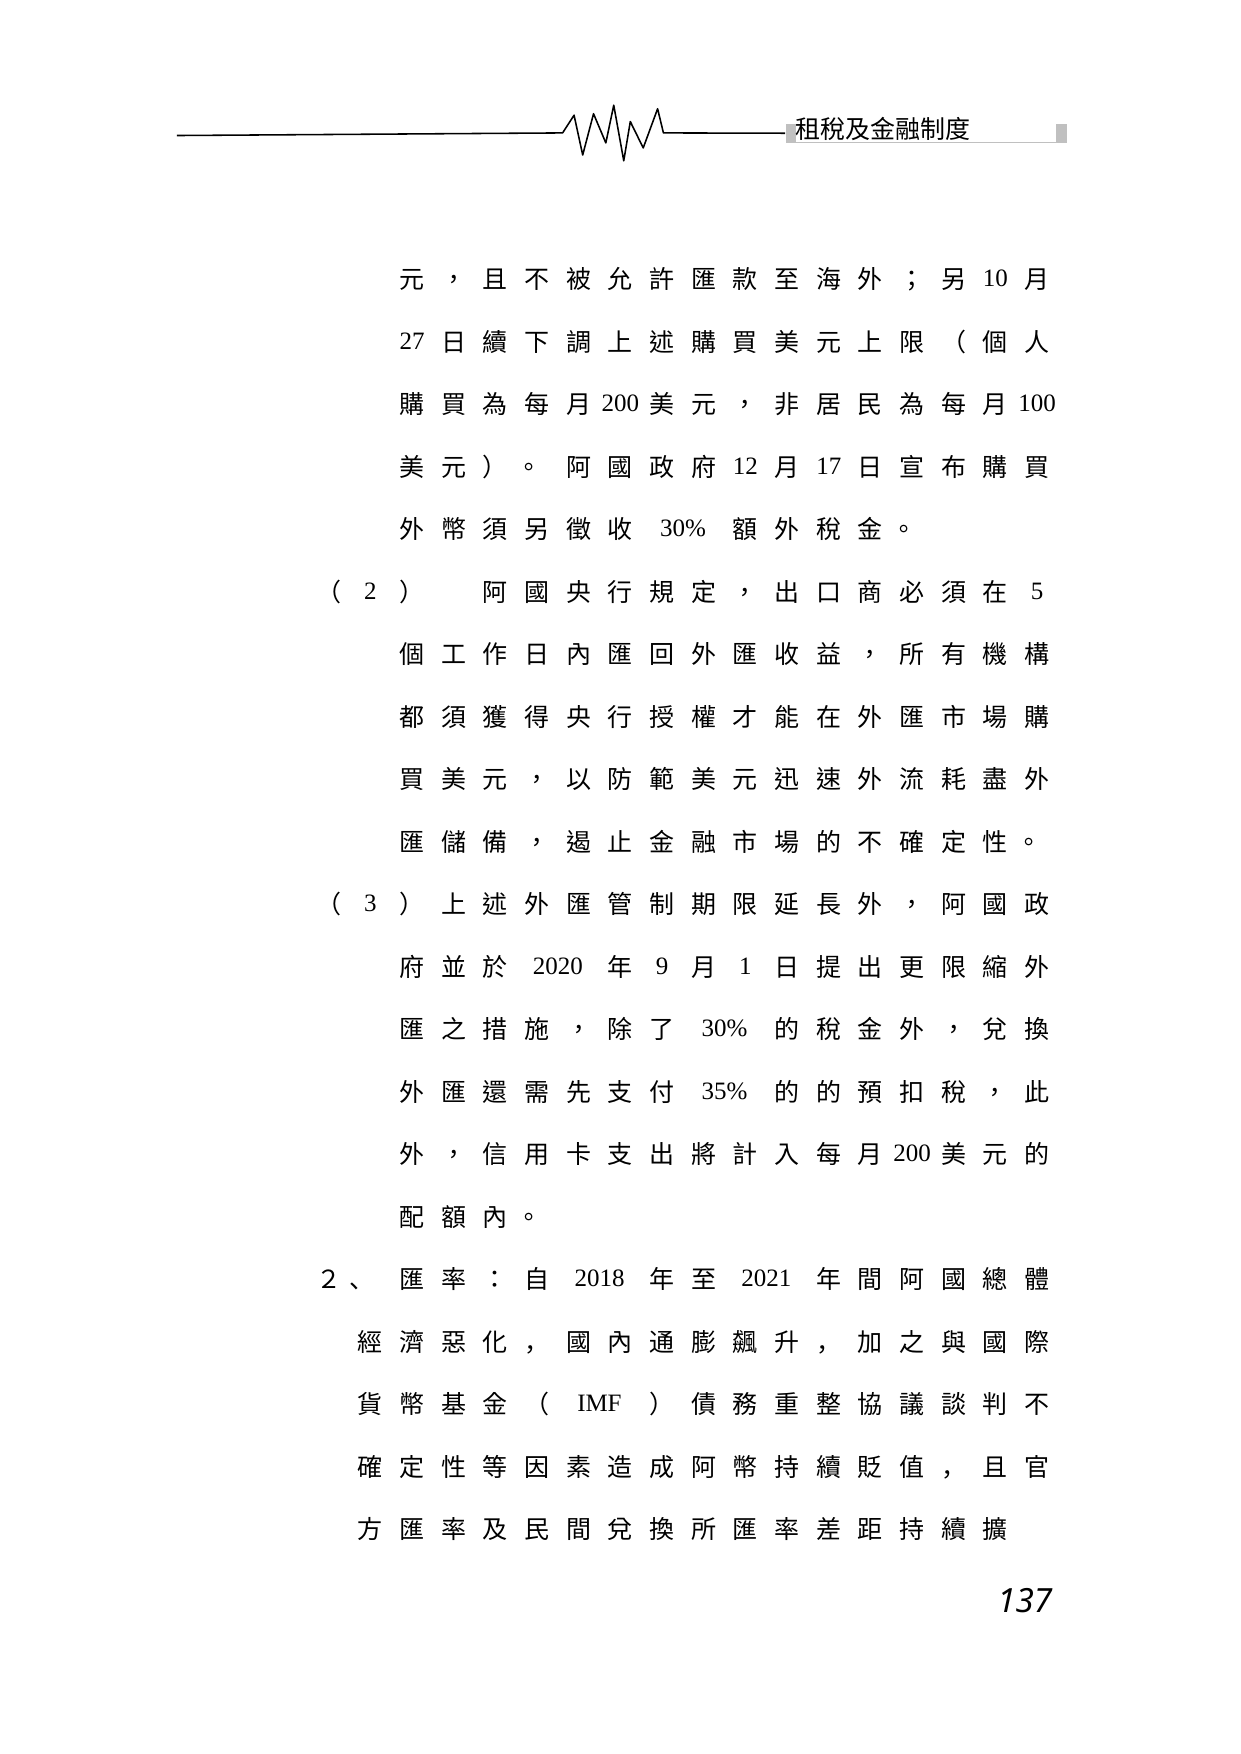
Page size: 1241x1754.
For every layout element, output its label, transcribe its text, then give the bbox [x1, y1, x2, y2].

text 元，且不被允許匯款至海外；另10月27日續下調上述購買美元上限（個人購買為每月200美元，非居民為每月100美元）。阿國政府12月17日宣布購買外幣須另徵收30%額外稅金。 [306, 236, 1058, 549]
text ２、匯率：自2018年至2021年間阿國總體經濟惡化，國內通膨飆升，加之與國際貨幣基金（IMF）債務重整協議談判不確定性等因素造成阿幣持續貶值，且官方匯率及民間兌換所匯率差距持續擴 [281, 1236, 1058, 1549]
text （2） 阿國央行規定，出口商必須在5個工作日內匯回外匯收益，所有機構都須獲得央行授權才能在外匯市場購買美元，以防範美元迅速外流耗盡外匯儲備，遏止金融市場的不確定性。 [306, 549, 1058, 861]
text （3）上述外匯管制期限延長外，阿國政府並於2020年9月1日提出更限縮外匯之措施，除了30%的稅金外，兌換外匯還需先支付35%的的預扣稅，此外，信用卡支出將計入每月200美元的配額內。 [306, 861, 1058, 1236]
